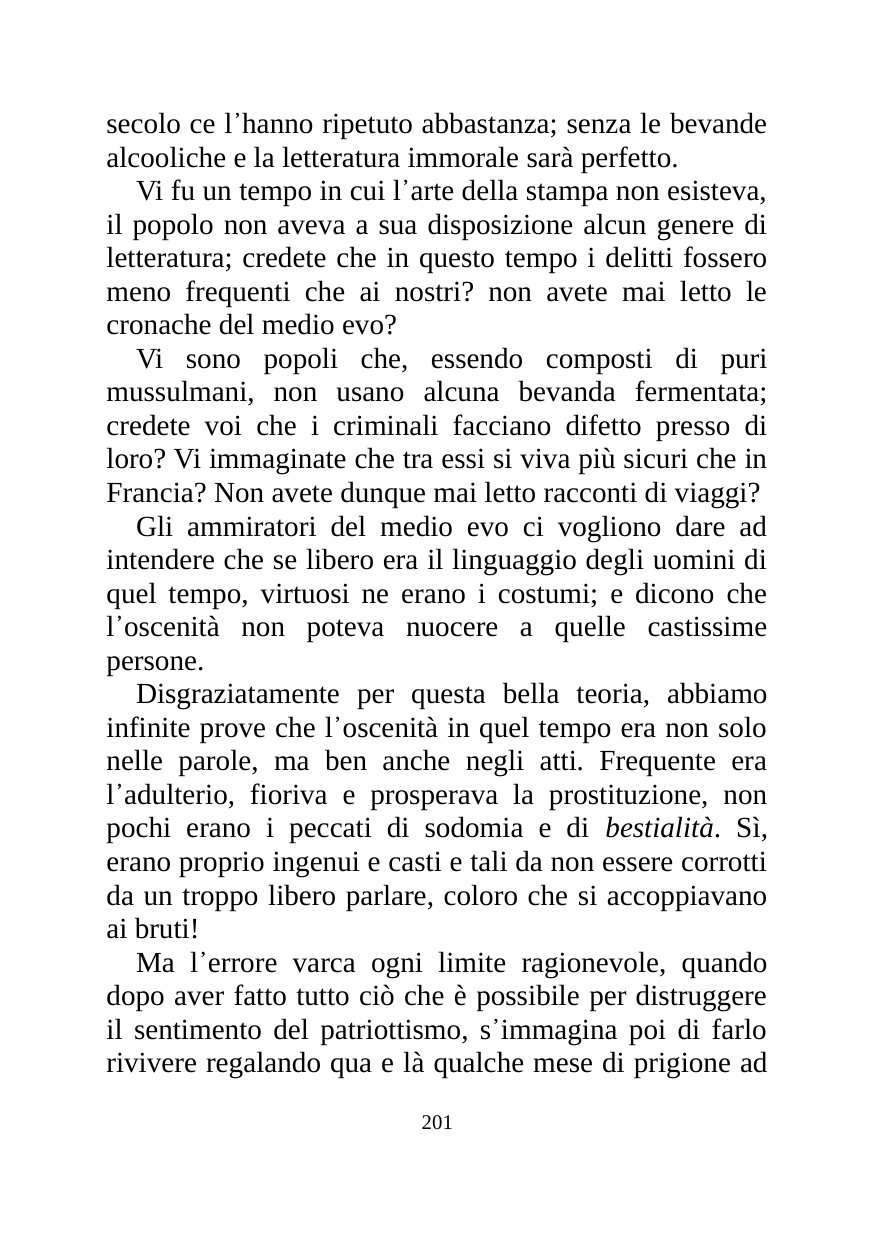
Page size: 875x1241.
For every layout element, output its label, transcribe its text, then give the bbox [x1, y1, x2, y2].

text Vi sono popoli che, essendo composti di puri mussulmani, non usano alcuna bevanda fermentata; credete voi che i criminali facciano difetto presso di loro? Vi immaginate che tra essi si viva più sicuri che in Francia? Non avete dunque mai letto racconti di viaggi? [106, 341, 768, 509]
text Ma l᾽errore varca ogni limite ragionevole, quando dopo aver fatto tutto ciò che è possibile per distruggere il sentimento del patriottismo, s᾽immagina poi di farlo rivivere regalando qua e là qualche mese di prigione ad [106, 945, 768, 1079]
text Vi fu un tempo in cui l᾽arte della stampa non esisteva, il popolo non aveva a sua disposizione alcun genere di letteratura; credete che in questo tempo i delitti fossero meno frequenti che ai nostri? non avete mai letto le cronache del medio evo? [106, 173, 768, 341]
text secolo ce l᾽hanno ripetuto abbastanza; senza le bevande alcooliche e la letteratura immorale sarà perfetto. [106, 106, 768, 173]
text Gli ammiratori del medio evo ci vogliono dare ad intendere che se libero era il linguaggio degli uomini di quel tempo, virtuosi ne erano i costumi; e dicono che l᾽oscenità non poteva nuocere a quelle castissime persone. [106, 509, 768, 676]
text Disgraziatamente per questa bella teoria, abbiamo infinite prove che l᾽oscenità in quel tempo era non solo nelle parole, ma ben anche negli atti. Frequente era l᾽adulterio, fioriva e prosperava la prostituzione, non pochi erano i peccati di sodomia e di bestialità. Sì, erano proprio ingenui e casti e tali da non essere corrotti da un troppo libero parlare, coloro che si accoppiavano ai bruti! [106, 676, 768, 945]
